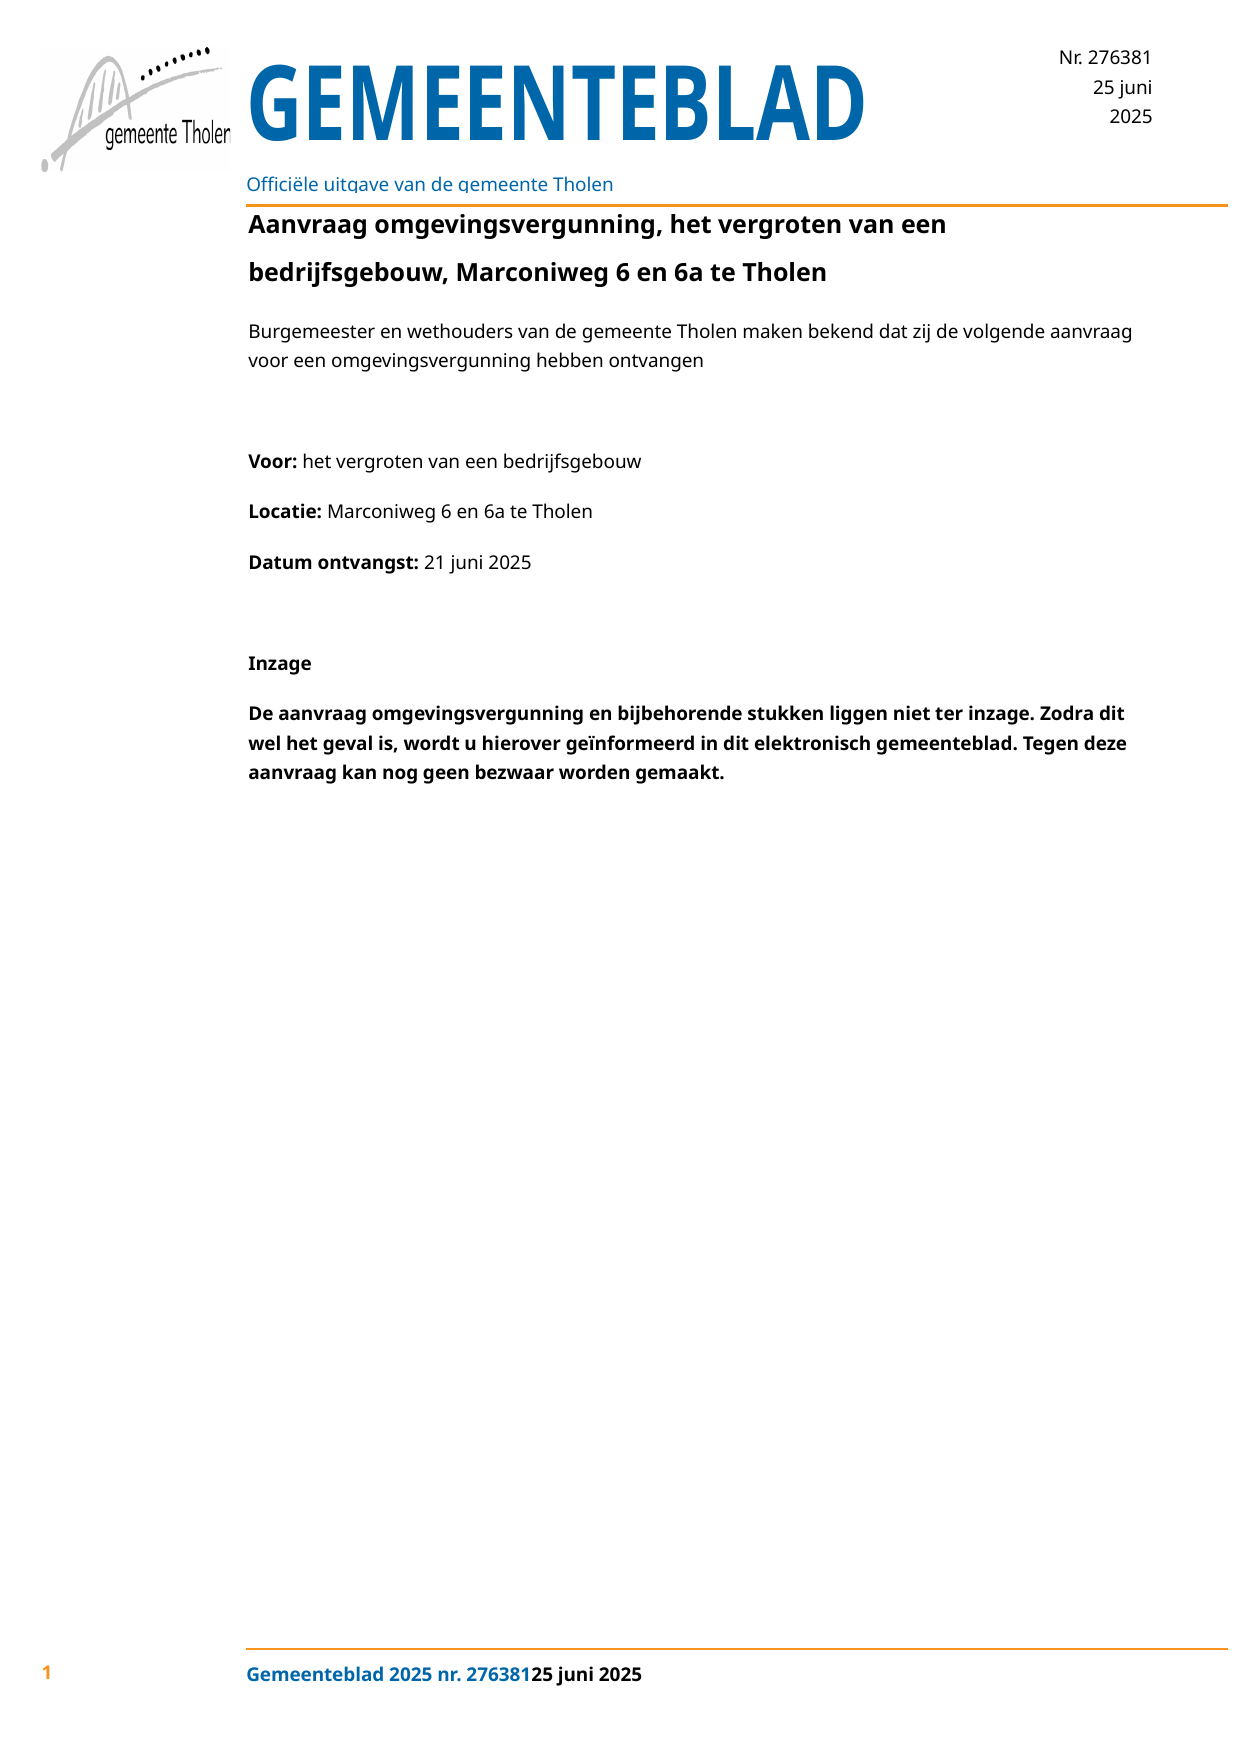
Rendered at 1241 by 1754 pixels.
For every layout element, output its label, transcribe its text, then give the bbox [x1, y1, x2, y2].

text Aanvraag omgevingsvergunning, het vergroten van een bedrijfsgebouw, Marconiweg 6 en 6a te Tholen [248, 207, 1152, 288]
text Voor: het vergroten van een bedrijfsgebouw [248, 448, 1152, 474]
picture [41, 47, 231, 172]
text Burgemeester en wethouders van de gemeente Tholen maken bekend dat zij de volgende aanvraag voor een omgevingsvergunning hebben ontvangen [248, 318, 1152, 373]
text Datum ontvangst: 21 juni 2025 [248, 549, 1152, 575]
text De aanvraag omgevingsvergunning en bijbehorende stukken liggen niet ter inzage. Zodra dit wel het geval is, wordt u hierover geïnformeerd in dit elektronisch gemeenteblad. Tegen deze aanvraag kan nog geen bezwaar worden gemaakt. [248, 700, 1152, 785]
text Locatie: Marconiweg 6 en 6a te Tholen [248, 499, 1152, 524]
text Inzage [248, 650, 1152, 676]
